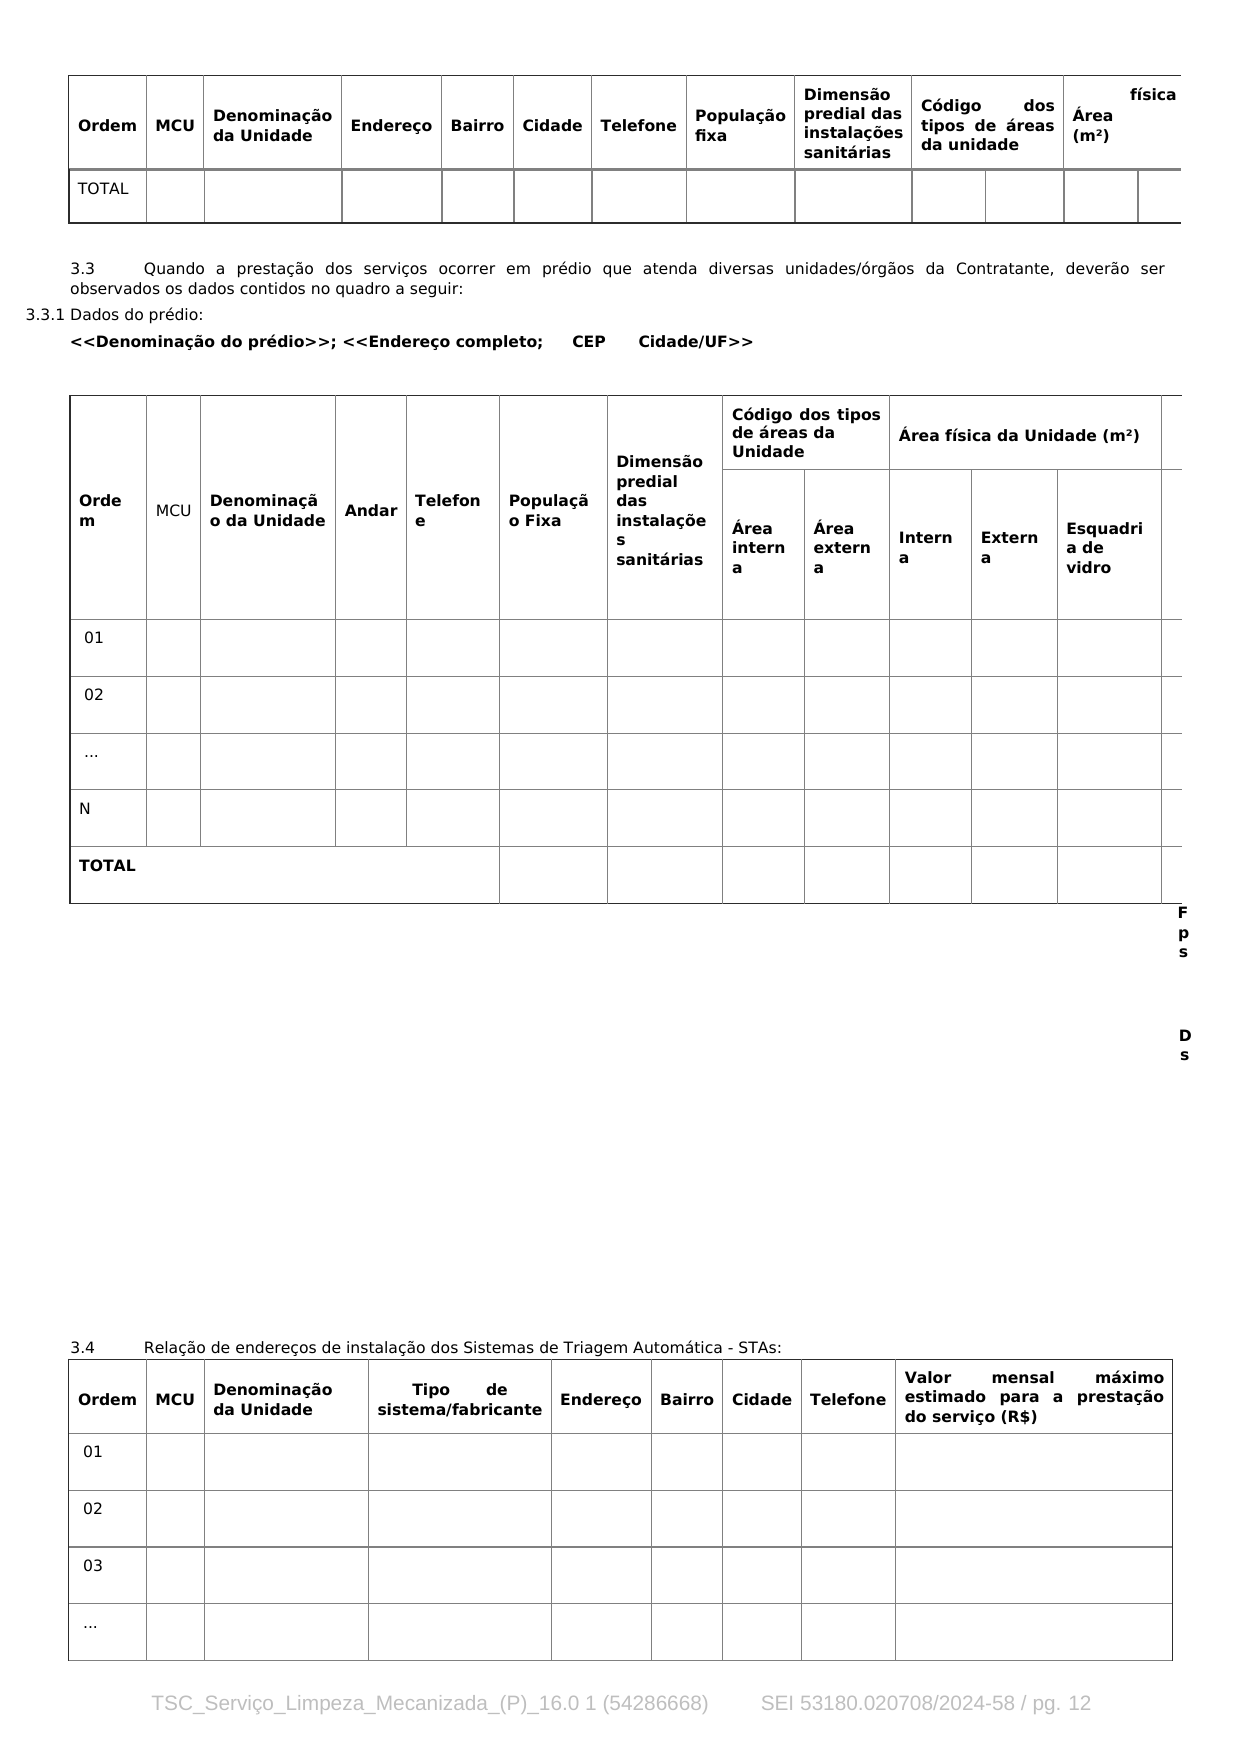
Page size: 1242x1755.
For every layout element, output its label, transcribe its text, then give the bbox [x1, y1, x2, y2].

table_cell [1058, 734, 1161, 789]
table_cell [369, 1434, 551, 1489]
table_header População Fixa [500, 396, 607, 619]
table_cell [147, 1434, 204, 1489]
table_cell [336, 734, 406, 789]
table_header Valor mensal máximo estimado para a prestação do serviço (R$) [896, 1360, 1172, 1433]
table_header Dimensão predial das instalações sanitárias [608, 396, 722, 619]
table_cell [1058, 847, 1161, 903]
table_cell [1058, 790, 1161, 846]
table_cell [1162, 790, 1182, 846]
table_cell [802, 1434, 895, 1489]
table_header Denominação da Unidade [205, 1360, 368, 1433]
table_cell Externa [972, 470, 1057, 619]
table_cell [1162, 847, 1182, 903]
table_header Telefone [802, 1360, 895, 1433]
table_cell N [71, 790, 146, 846]
table_cell [805, 734, 889, 789]
table_header Endereço [552, 1360, 651, 1433]
table_cell [407, 677, 499, 732]
table_cell [723, 677, 804, 732]
table_cell [805, 847, 889, 903]
table_cell 01 [71, 620, 146, 676]
table_cell [608, 734, 722, 789]
table_cell ... [69, 1604, 146, 1660]
table_cell [890, 620, 971, 676]
table_cell [723, 1604, 801, 1660]
table_header Denominação da Unidade [201, 396, 335, 619]
table_cell [201, 734, 335, 789]
table_cell 02 [71, 677, 146, 732]
table_cell [552, 1491, 651, 1546]
table_cell [972, 677, 1057, 732]
table_cell [890, 790, 971, 846]
table_cell [147, 734, 200, 789]
table_cell [205, 1491, 368, 1546]
table_cell [369, 1548, 551, 1603]
table_cell 02 [69, 1491, 146, 1546]
table_header Código dos tipos de áreas da unidade [912, 76, 1063, 168]
text <<Denominação do prédio>>; <<Endereço completo; CEP Cidade/UF>> [69, 333, 1192, 351]
table_cell [147, 1491, 204, 1546]
table_header MCU [147, 1360, 204, 1433]
table_header População fixa [687, 76, 794, 168]
table_cell [552, 1548, 651, 1603]
table_cell [805, 677, 889, 732]
table_cell [723, 1491, 801, 1546]
table_header Denominação da Unidade [204, 76, 341, 168]
table_cell [896, 1434, 1172, 1489]
table_cell [652, 1434, 722, 1489]
table_header Telefone [592, 76, 686, 168]
table_cell [500, 620, 607, 676]
table_header Endereço [342, 76, 441, 168]
table_cell [147, 677, 200, 732]
table_cell [1162, 620, 1182, 676]
table_cell [369, 1604, 551, 1660]
table_cell [890, 847, 971, 903]
table_cell [500, 847, 607, 903]
text D s [1179, 1027, 1192, 1064]
table_cell 01 [69, 1434, 146, 1489]
table_cell [407, 734, 499, 789]
table_cell [201, 677, 335, 732]
table_cell [500, 677, 607, 732]
table_cell [608, 620, 722, 676]
table_cell [336, 620, 406, 676]
table_header Tipo de sistema/fabricante [369, 1360, 551, 1433]
table_cell [896, 1491, 1172, 1546]
table_cell [802, 1491, 895, 1546]
table_cell [500, 734, 607, 789]
table_header Ordem [69, 76, 146, 168]
table_cell [652, 1604, 722, 1660]
table_cell [336, 790, 406, 846]
table_cell [890, 734, 971, 789]
table_cell [500, 790, 607, 846]
table_cell [608, 847, 722, 903]
table_cell [336, 677, 406, 732]
table_header [1162, 396, 1182, 469]
table_cell [552, 1604, 651, 1660]
table_cell Esquadria de vidro [1058, 470, 1161, 619]
text F p s [1174, 904, 1192, 961]
table_header Ordem [69, 1360, 146, 1433]
table_cell ... [71, 734, 146, 789]
table_cell [407, 790, 499, 846]
table_cell [802, 1604, 895, 1660]
table_header Telefone [407, 396, 499, 619]
table_cell [147, 620, 200, 676]
table_cell [205, 1434, 368, 1489]
list Relação de endereços de instalação dos Sistemas de Triagem Automática - STAs: [70, 1339, 1166, 1357]
table_header MCU [147, 76, 203, 168]
table_cell [201, 620, 335, 676]
table_header Código dos tipos de áreas da Unidade [723, 396, 889, 469]
table_cell [205, 1548, 368, 1603]
table_cell [723, 734, 804, 789]
table_cell [805, 620, 889, 676]
table_cell [1058, 677, 1161, 732]
table_cell [205, 1604, 368, 1660]
table_cell TOTAL [71, 847, 499, 903]
table_cell [608, 790, 722, 846]
table_cell Área externa [805, 470, 889, 619]
table_header Área física da Unidade (m²) [890, 396, 1161, 469]
table_cell [972, 734, 1057, 789]
table_header Dimensão predial das instalações sanitárias [795, 76, 911, 168]
table_cell [896, 1604, 1172, 1660]
table_cell [1162, 734, 1182, 789]
table_cell [890, 677, 971, 732]
table_cell [723, 790, 804, 846]
table_cell Área interna [723, 470, 804, 619]
table_header Cidade [514, 76, 591, 168]
table_cell [723, 620, 804, 676]
table_header Ordem [71, 396, 146, 619]
table_header Bairro [652, 1360, 722, 1433]
table_cell [608, 677, 722, 732]
table_cell [723, 1434, 801, 1489]
table_cell [147, 1548, 204, 1603]
table_cell 03 [69, 1548, 146, 1603]
table_cell [723, 847, 804, 903]
table_header Cidade [723, 1360, 801, 1433]
table_cell Interna [890, 470, 971, 619]
table_cell [201, 790, 335, 846]
table_cell [972, 620, 1057, 676]
table_header Área (m²) [1064, 76, 1130, 168]
table_cell [1162, 470, 1182, 619]
table_header Bairro [442, 76, 513, 168]
table_cell [1058, 620, 1161, 676]
table_cell [652, 1491, 722, 1546]
table_cell [972, 790, 1057, 846]
table_header MCU [147, 396, 200, 619]
table_cell [972, 847, 1057, 903]
table_cell [147, 790, 200, 846]
table_cell [407, 620, 499, 676]
table_cell [369, 1491, 551, 1546]
table_cell [147, 1604, 204, 1660]
table_cell [723, 1548, 801, 1603]
list Dados do prédio: [25, 306, 1166, 324]
table_cell [652, 1548, 722, 1603]
table_cell [805, 790, 889, 846]
table_cell [896, 1548, 1172, 1603]
table_header Andar [336, 396, 406, 619]
table_header física [1130, 76, 1181, 168]
table_cell [1162, 677, 1182, 732]
table_cell [552, 1434, 651, 1489]
table_cell [802, 1548, 895, 1603]
list Quando a prestação dos serviços ocorrer em prédio que atenda diversas unidades/órgãos da Contratante, deverão ser observados os dados contidos no quadro a seguir: [70, 260, 1166, 298]
